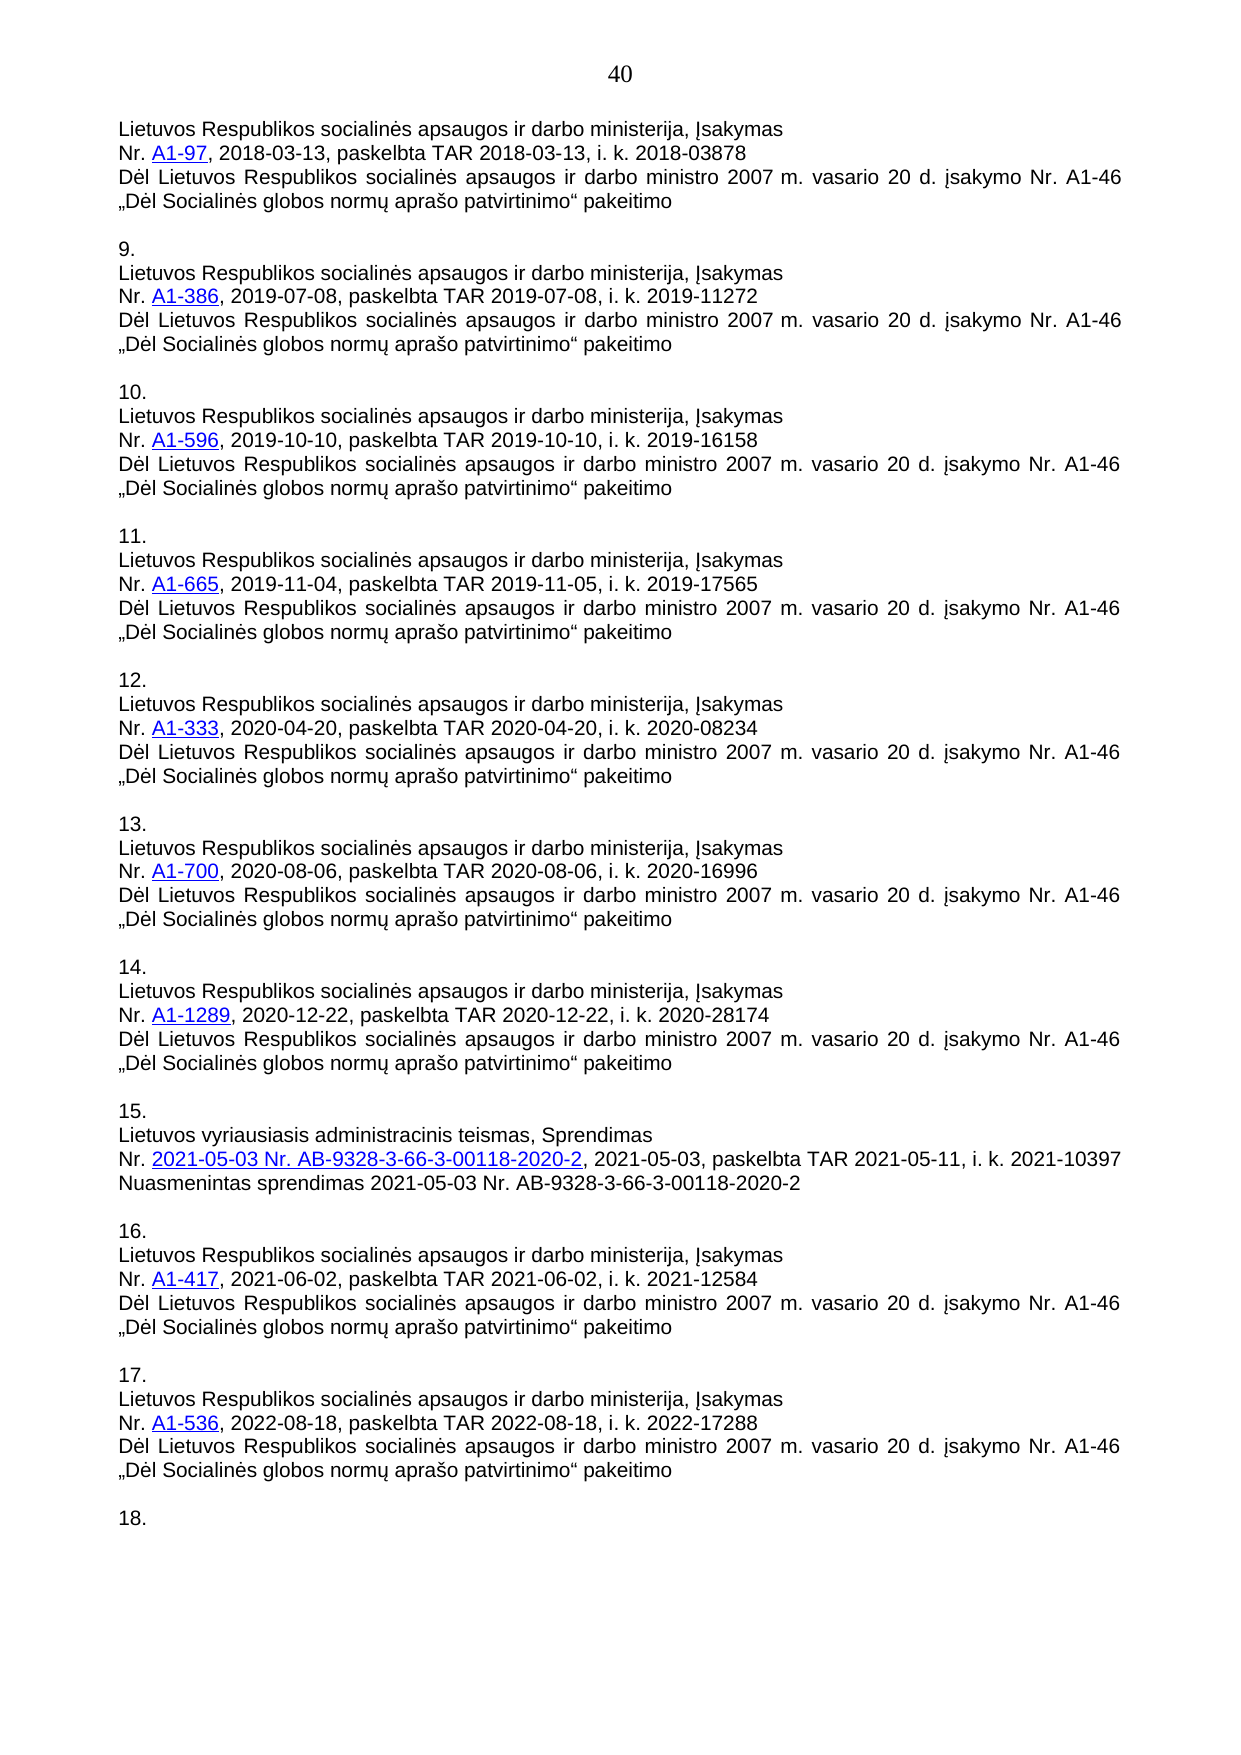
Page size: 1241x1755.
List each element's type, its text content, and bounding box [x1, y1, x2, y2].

text 17. [118, 1362, 1122, 1386]
text Nr. 2021-05-03 Nr. AB-9328-3-66-3-00118-2020-2, 2021-05-03, paskelbta TAR 2021-05-11, i. k. 2021-10397 [118, 1147, 1122, 1171]
text 11. [118, 524, 1122, 548]
text 9. [118, 236, 1122, 260]
text 13. [118, 811, 1122, 835]
text Dėl Lietuvos Respublikos socialinės apsaugos ir darbo ministro 2007 m. vasario 20 d. įsakymo Nr. A1-46 „Dėl Socialinės globos normų aprašo patvirtinimo“ pakeitimo [118, 164, 1122, 212]
text Dėl Lietuvos Respublikos socialinės apsaugos ir darbo ministro 2007 m. vasario 20 d. įsakymo Nr. A1-46 „Dėl Socialinės globos normų aprašo patvirtinimo“ pakeitimo [118, 452, 1122, 500]
text 18. [118, 1506, 1122, 1530]
text Nr. A1-665, 2019-11-04, paskelbta TAR 2019-11-05, i. k. 2019-17565 [118, 572, 1122, 596]
text Lietuvos Respublikos socialinės apsaugos ir darbo ministerija, Įsakymas [118, 117, 1122, 141]
text Lietuvos vyriausiasis administracinis teismas, Sprendimas [118, 1123, 1122, 1147]
text Nr. A1-700, 2020-08-06, paskelbta TAR 2020-08-06, i. k. 2020-16996 [118, 859, 1122, 883]
text Lietuvos Respublikos socialinės apsaugos ir darbo ministerija, Įsakymas [118, 979, 1122, 1003]
text Dėl Lietuvos Respublikos socialinės apsaugos ir darbo ministro 2007 m. vasario 20 d. įsakymo Nr. A1-46 „Dėl Socialinės globos normų aprašo patvirtinimo“ pakeitimo [118, 308, 1122, 356]
text Dėl Lietuvos Respublikos socialinės apsaugos ir darbo ministro 2007 m. vasario 20 d. įsakymo Nr. A1-46 „Dėl Socialinės globos normų aprašo patvirtinimo“ pakeitimo [118, 1291, 1122, 1338]
text Lietuvos Respublikos socialinės apsaugos ir darbo ministerija, Įsakymas [118, 260, 1122, 284]
text Nr. A1-417, 2021-06-02, paskelbta TAR 2021-06-02, i. k. 2021-12584 [118, 1267, 1122, 1291]
text Nr. A1-386, 2019-07-08, paskelbta TAR 2019-07-08, i. k. 2019-11272 [118, 284, 1122, 308]
text Lietuvos Respublikos socialinės apsaugos ir darbo ministerija, Įsakymas [118, 1243, 1122, 1267]
text Dėl Lietuvos Respublikos socialinės apsaugos ir darbo ministro 2007 m. vasario 20 d. įsakymo Nr. A1-46 „Dėl Socialinės globos normų aprašo patvirtinimo“ pakeitimo [118, 1434, 1122, 1482]
text 15. [118, 1099, 1122, 1123]
text Dėl Lietuvos Respublikos socialinės apsaugos ir darbo ministro 2007 m. vasario 20 d. įsakymo Nr. A1-46 „Dėl Socialinės globos normų aprašo patvirtinimo“ pakeitimo [118, 883, 1122, 931]
text 16. [118, 1219, 1122, 1243]
text Nr. A1-97, 2018-03-13, paskelbta TAR 2018-03-13, i. k. 2018-03878 [118, 141, 1122, 164]
text Dėl Lietuvos Respublikos socialinės apsaugos ir darbo ministro 2007 m. vasario 20 d. įsakymo Nr. A1-46 „Dėl Socialinės globos normų aprašo patvirtinimo“ pakeitimo [118, 739, 1122, 787]
text Nr. A1-1289, 2020-12-22, paskelbta TAR 2020-12-22, i. k. 2020-28174 [118, 1003, 1122, 1027]
text Nr. A1-333, 2020-04-20, paskelbta TAR 2020-04-20, i. k. 2020-08234 [118, 716, 1122, 739]
text Lietuvos Respublikos socialinės apsaugos ir darbo ministerija, Įsakymas [118, 548, 1122, 572]
text 10. [118, 380, 1122, 404]
text 14. [118, 955, 1122, 979]
text Dėl Lietuvos Respublikos socialinės apsaugos ir darbo ministro 2007 m. vasario 20 d. įsakymo Nr. A1-46 „Dėl Socialinės globos normų aprašo patvirtinimo“ pakeitimo [118, 1027, 1122, 1075]
text Lietuvos Respublikos socialinės apsaugos ir darbo ministerija, Įsakymas [118, 404, 1122, 428]
text Nuasmenintas sprendimas 2021-05-03 Nr. AB-9328-3-66-3-00118-2020-2 [118, 1171, 1122, 1195]
text Dėl Lietuvos Respublikos socialinės apsaugos ir darbo ministro 2007 m. vasario 20 d. įsakymo Nr. A1-46 „Dėl Socialinės globos normų aprašo patvirtinimo“ pakeitimo [118, 596, 1122, 644]
text 12. [118, 668, 1122, 692]
text Lietuvos Respublikos socialinės apsaugos ir darbo ministerija, Įsakymas [118, 835, 1122, 859]
text Lietuvos Respublikos socialinės apsaugos ir darbo ministerija, Įsakymas [118, 1386, 1122, 1410]
text Nr. A1-596, 2019-10-10, paskelbta TAR 2019-10-10, i. k. 2019-16158 [118, 428, 1122, 452]
text Lietuvos Respublikos socialinės apsaugos ir darbo ministerija, Įsakymas [118, 692, 1122, 716]
text Nr. A1-536, 2022-08-18, paskelbta TAR 2022-08-18, i. k. 2022-17288 [118, 1410, 1122, 1434]
